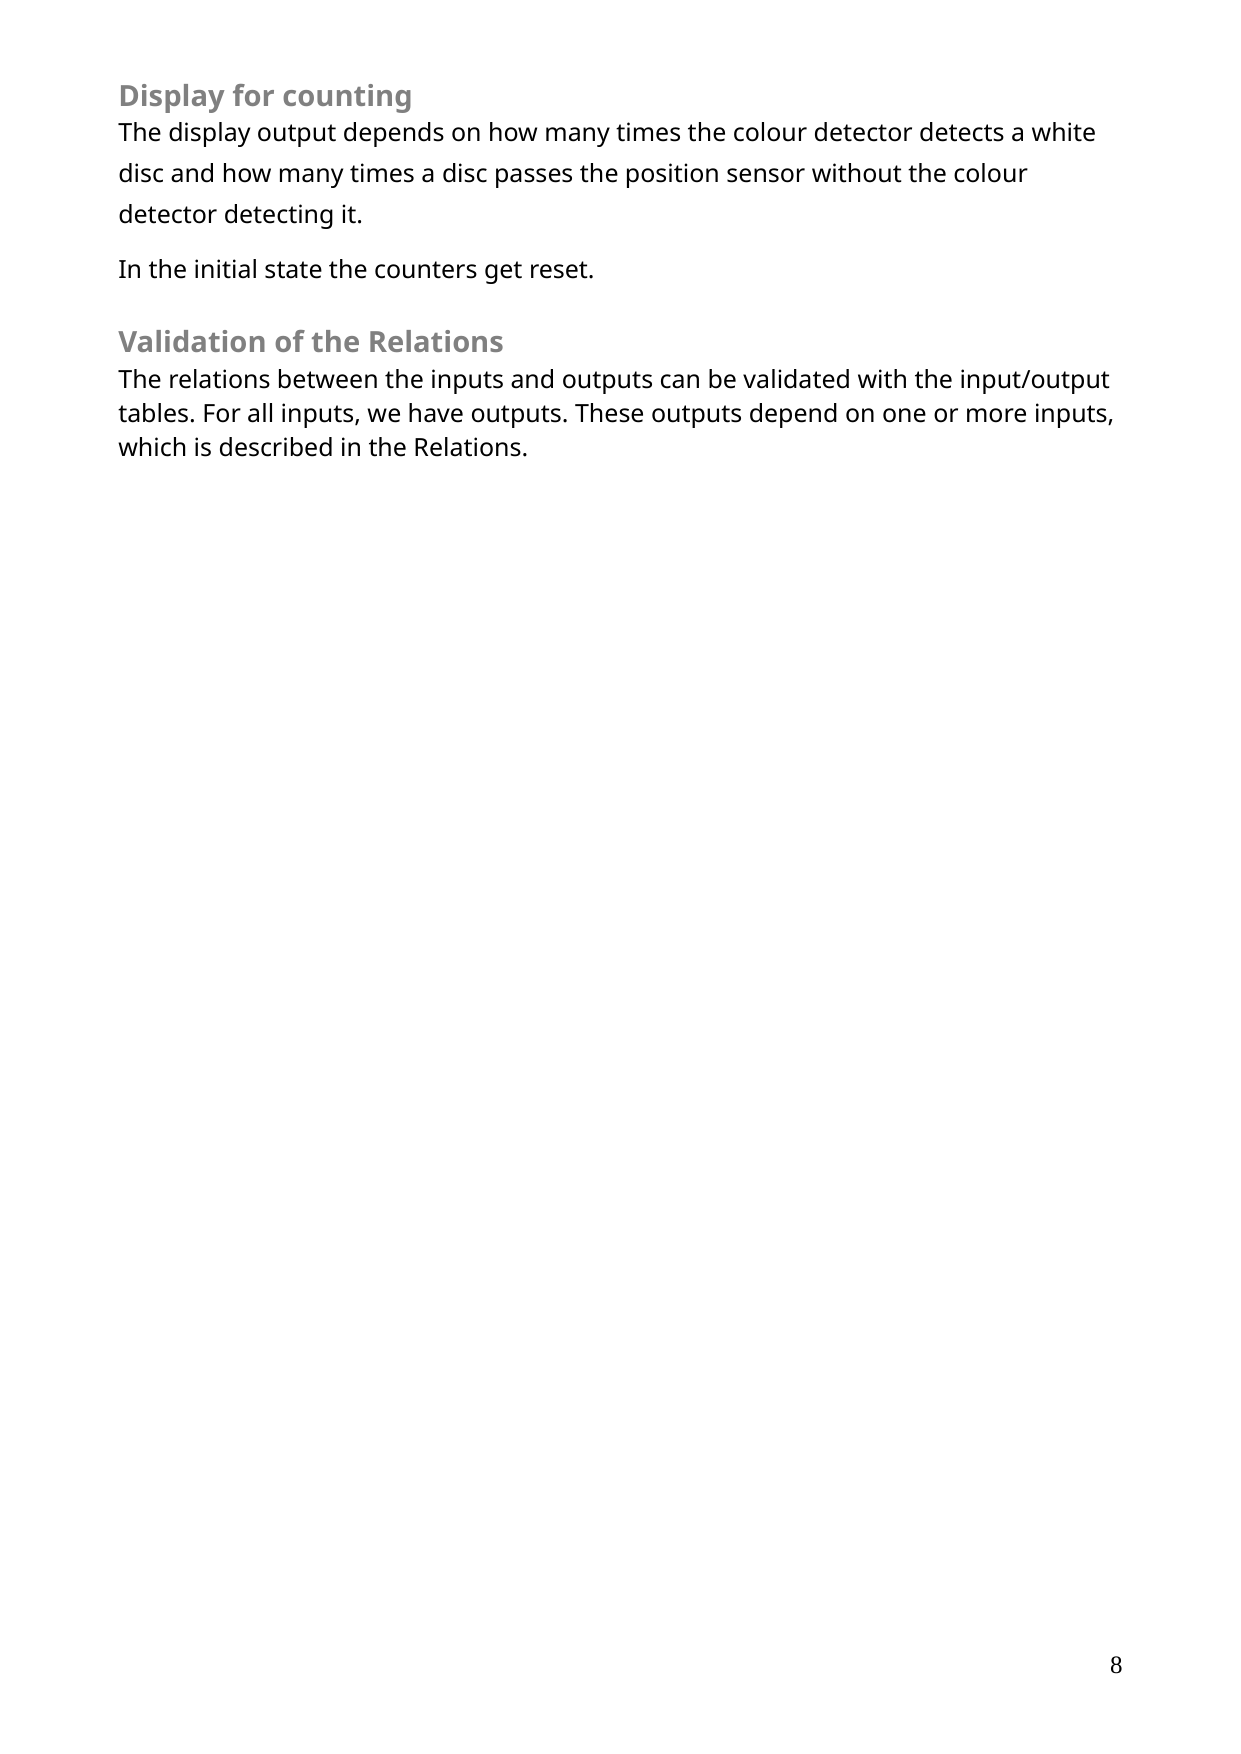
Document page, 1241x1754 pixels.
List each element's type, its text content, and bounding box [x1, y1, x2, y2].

subtitle Validation of the Relations [118, 322, 1122, 361]
text The display output depends on how many times the colour detector detects a white disc and how many times a disc passes the position sensor without the colour detector detecting it. [118, 115, 1122, 230]
text In the initial state the counters get reset. [118, 252, 1122, 286]
text The relations between the inputs and outputs can be validated with the input/output tables. For all inputs, we have outputs. These outputs depend on one or more inputs, which is described in the Relations. [118, 361, 1122, 464]
text Display for counting [118, 75, 1122, 115]
